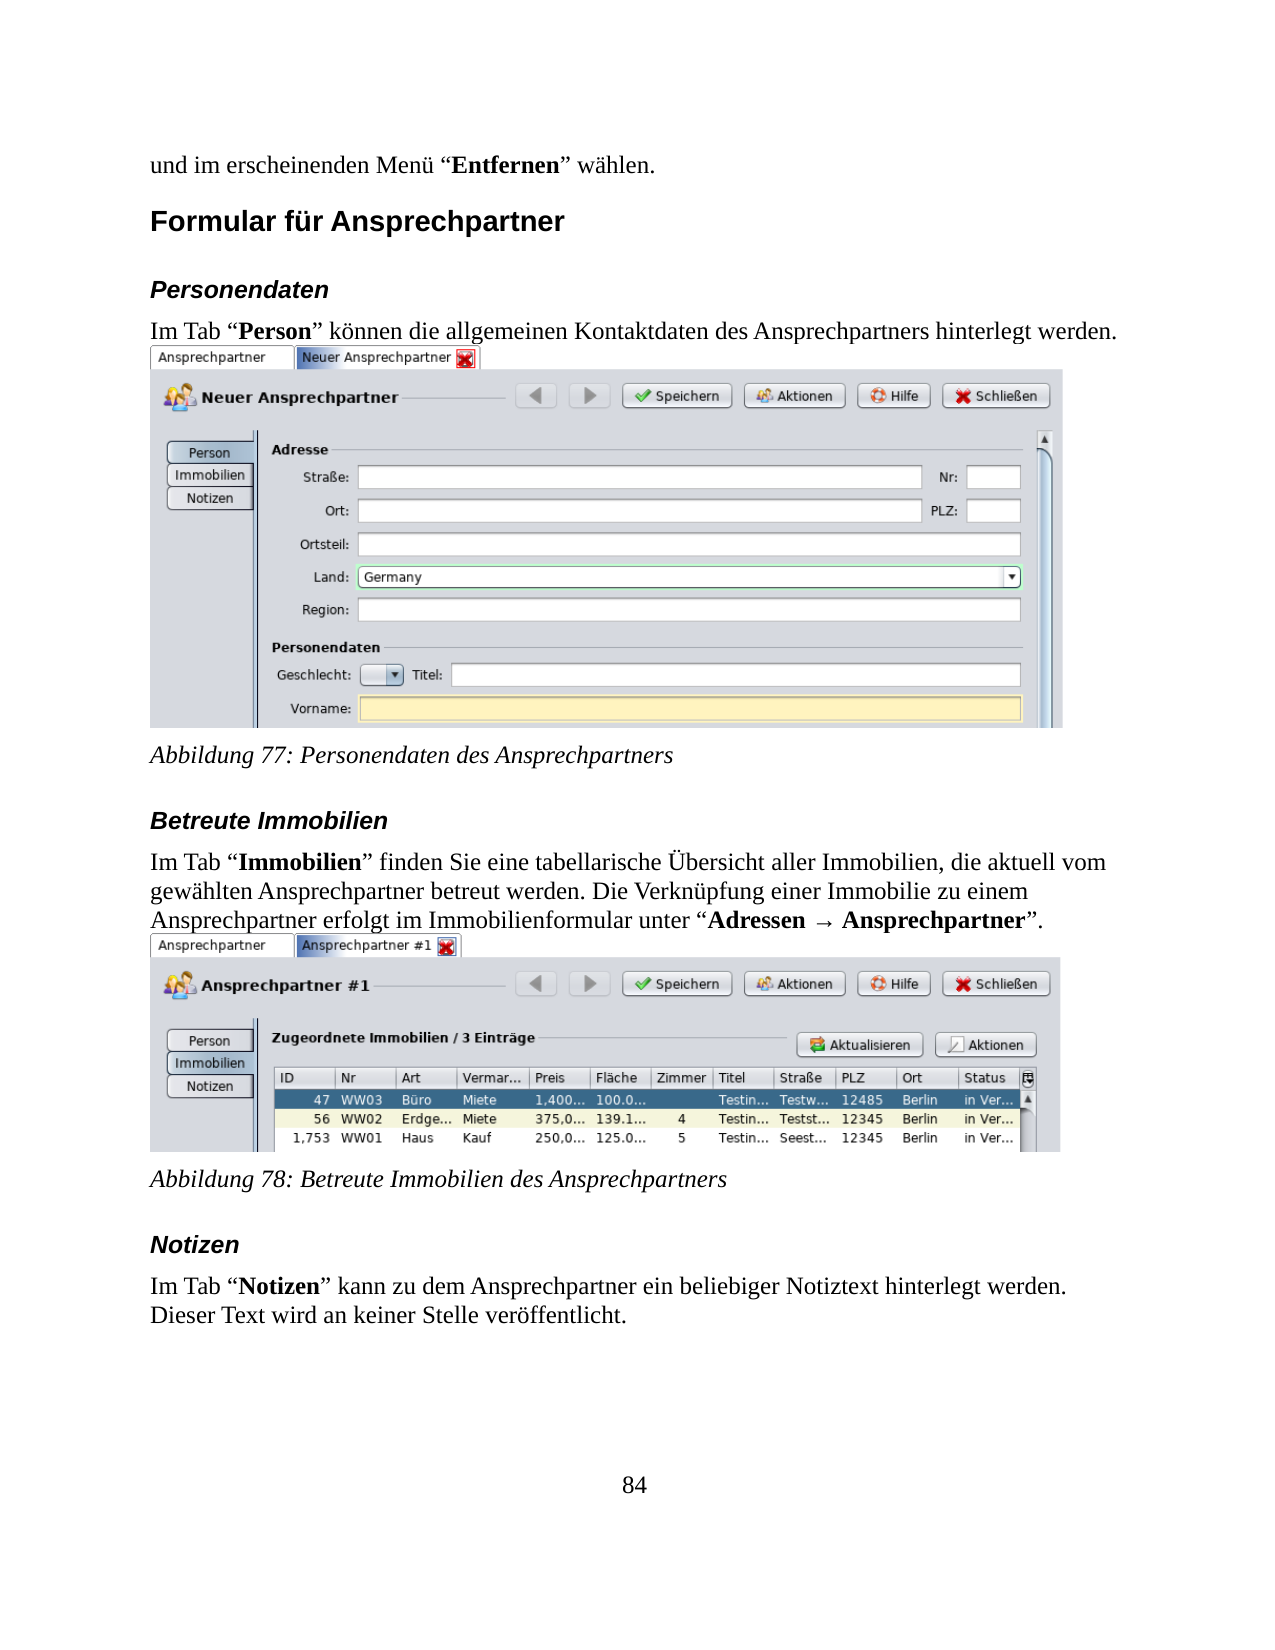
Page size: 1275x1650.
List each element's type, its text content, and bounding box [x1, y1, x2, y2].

text Abbildung 78: Betreute Immobilien des Ansprechpartners [150, 1164, 1125, 1193]
subtitle Personendaten [150, 275, 1125, 303]
subtitle Formular für Ansprechpartner [150, 204, 1125, 237]
text und im erscheinenden Menü “Entfernen” wählen. [150, 150, 1125, 179]
picture [150, 344, 1063, 728]
subtitle Betreute Immobilien [150, 806, 1125, 835]
text Im Tab “Person” können die allgemeinen Kontaktdaten des Ansprechpartners hinterlegt werden. [150, 316, 1125, 344]
text Im Tab “Notizen” kann zu dem Ansprechpartner ein beliebiger Notiztext hinterlegt werden. Dieser Text wird an keiner Stelle veröffentlicht. [150, 1271, 1125, 1329]
subtitle Notizen [150, 1230, 1125, 1259]
picture [150, 933, 1061, 1152]
text Im Tab “Immobilien” finden Sie eine tabellarische Übersicht aller Immobilien, die aktuell vom gewählten Ansprechpartner betreut werden. Die Verknüpfung einer Immobilie zu einem Ansprechpartner erfolgt im Immobilienformular unter “Adressen → Ansprechpartner”. [150, 847, 1125, 933]
text Abbildung 77: Personendaten des Ansprechpartners [150, 740, 1125, 769]
